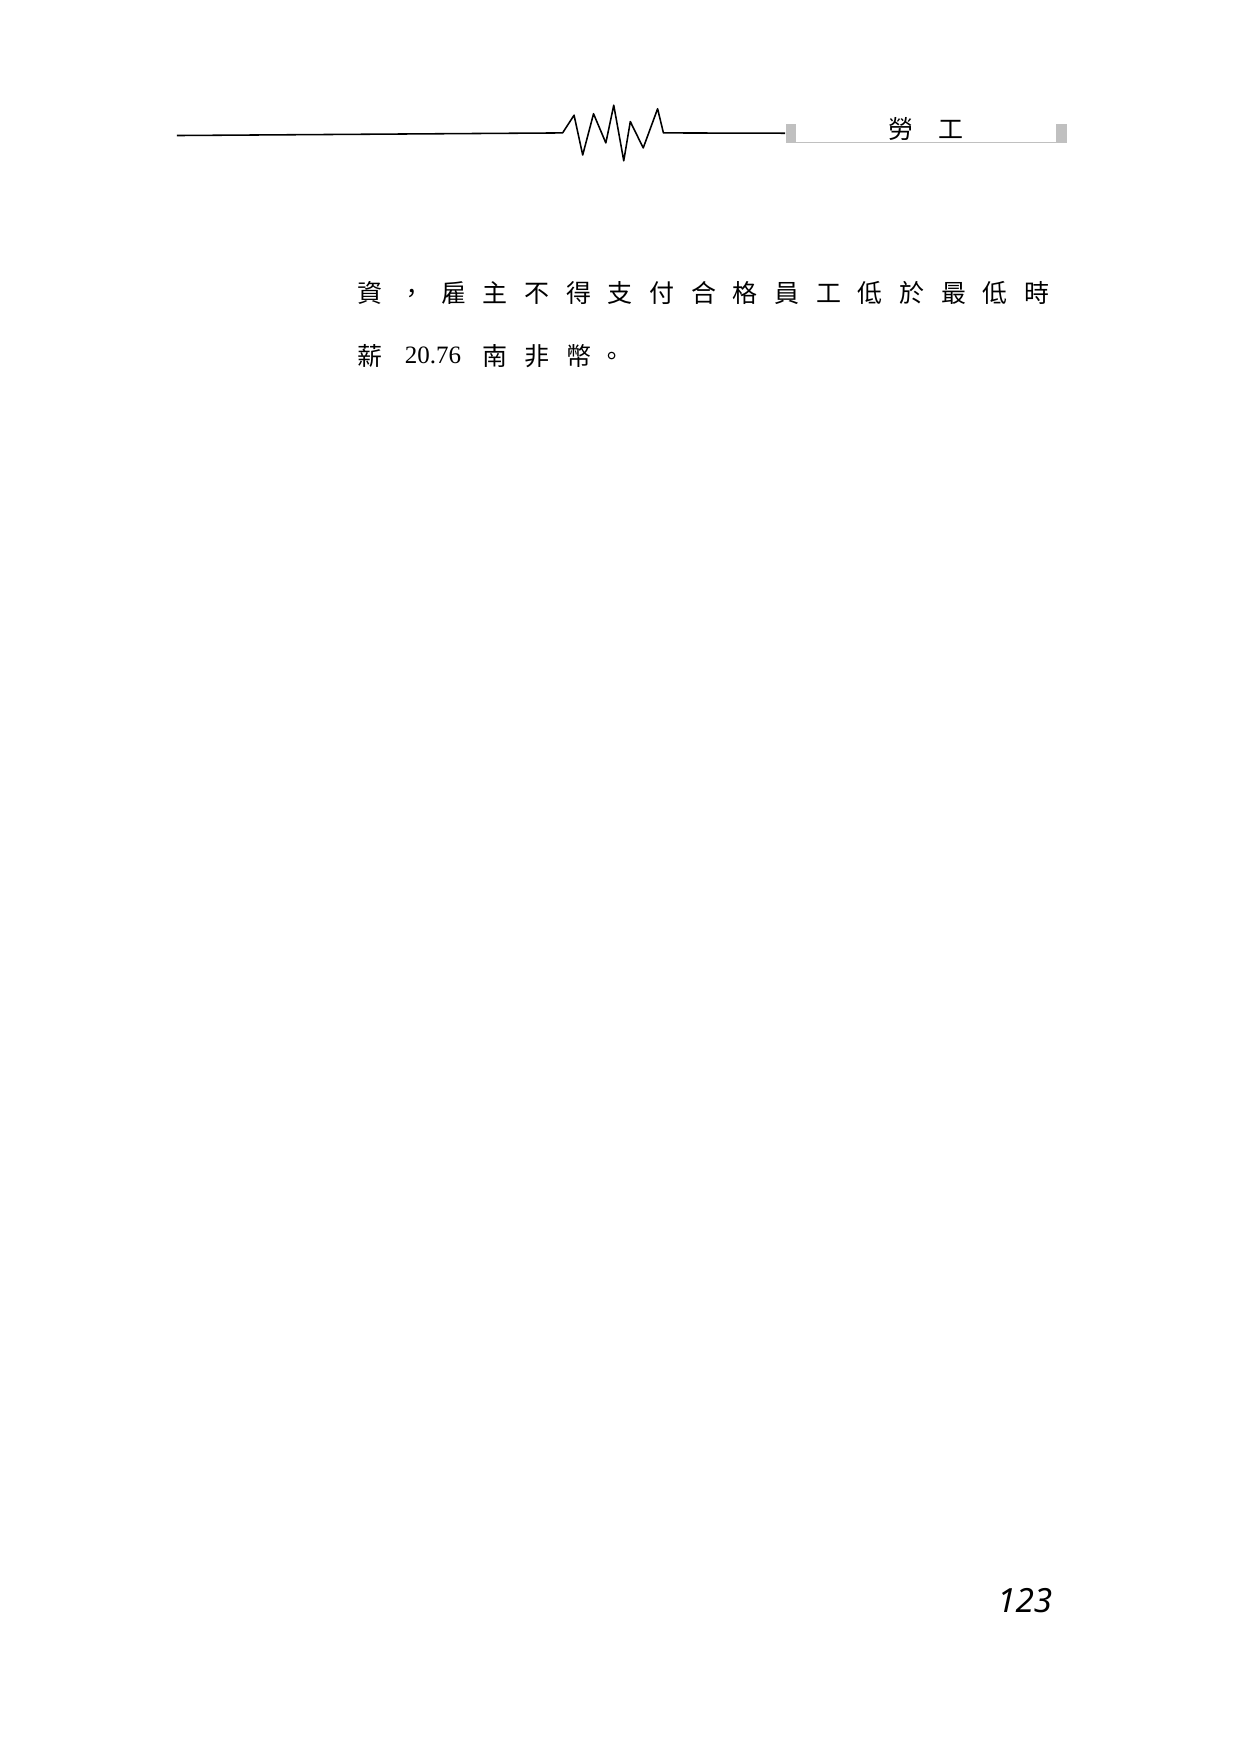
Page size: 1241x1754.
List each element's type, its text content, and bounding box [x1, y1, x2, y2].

text 資，雇主不得支付合格員工低於最低時薪20.76南非幣。 [281, 250, 1058, 375]
